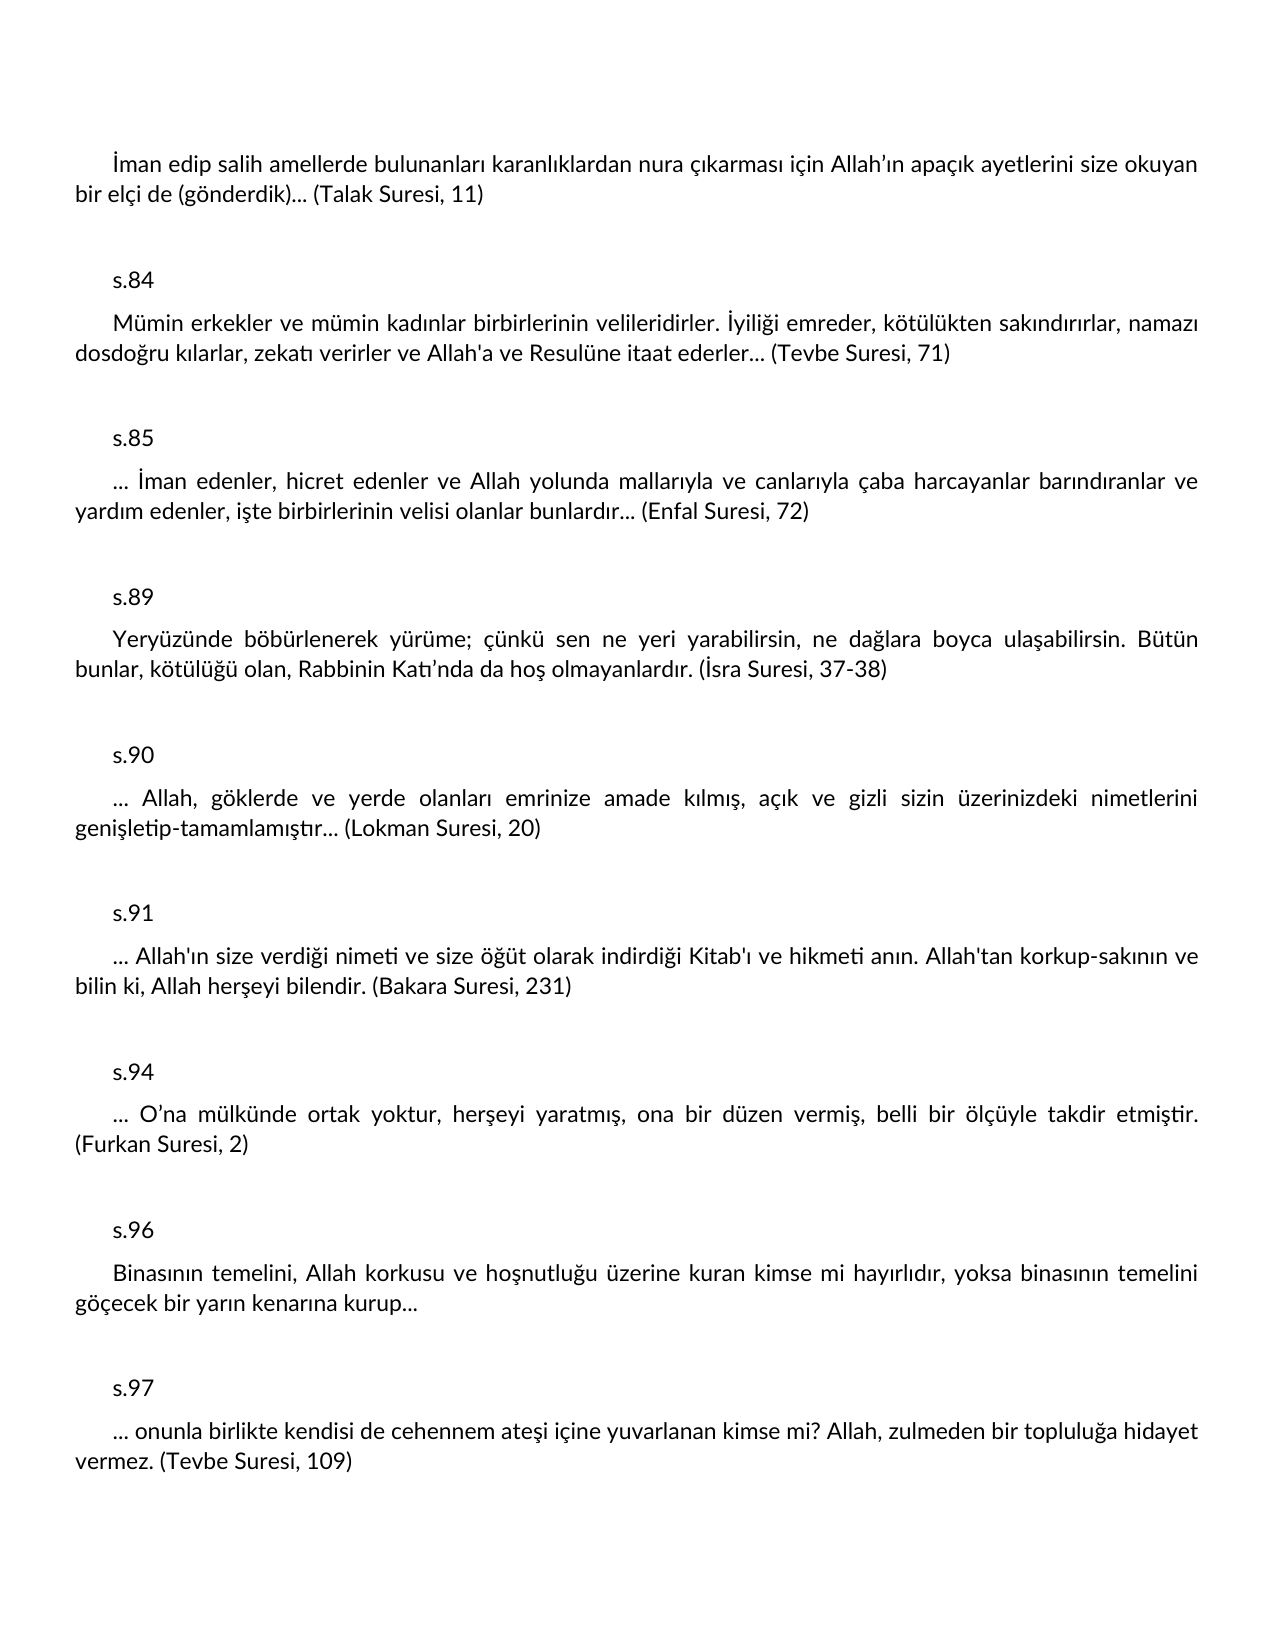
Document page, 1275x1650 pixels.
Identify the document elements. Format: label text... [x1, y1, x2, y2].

text İman edip salih amellerde bulunanları karanlıklardan nura çıkarması için Allah’ın apaçık ayetlerini size okuyan bir elçi de (gönderdik)... (Talak Suresi, 11) [75, 150, 1200, 208]
text s.85 [75, 424, 1200, 451]
text ... Allah'ın size verdiği nimeti ve size öğüt olarak indirdiği Kitab'ı ve hikmeti anın. Allah'tan korkup-sakının ve bilin ki, Allah herşeyi bilendir. (Bakara Suresi, 231) [75, 942, 1200, 999]
text s.84 [75, 266, 1200, 293]
text ... Allah, göklerde ve yerde olanları emrinize amade kılmış, açık ve gizli sizin üzerinizdeki nimetlerini genişletip-tamamlamıştır... (Lokman Suresi, 20) [75, 783, 1200, 841]
text s.90 [75, 741, 1200, 768]
text Mümin erkekler ve mümin kadınlar birbirlerinin velileridirler. İyiliği emreder, kötülükten sakındırırlar, namazı dosdoğru kılarlar, zekatı verirler ve Allah'a ve Resulüne itaat ederler... (Tevbe Suresi, 71) [75, 308, 1200, 366]
text ... onunla birlikte kendisi de cehennem ateşi içine yuvarlanan kimse mi? Allah, zulmeden bir topluluğa hidayet vermez. (Tevbe Suresi, 109) [75, 1417, 1200, 1474]
text ... O’na mülkünde ortak yoktur, herşeyi yaratmış, ona bir düzen vermiş, belli bir ölçüyle takdir etmiştir. (Furkan Suresi, 2) [75, 1100, 1200, 1158]
text s.89 [75, 582, 1200, 610]
text ... İman edenler, hicret edenler ve Allah yolunda mallarıyla ve canlarıyla çaba harcayanlar barındıranlar ve yardım edenler, işte birbirlerinin velisi olanlar bunlardır... (Enfal Suresi, 72) [75, 467, 1200, 524]
text s.91 [75, 899, 1200, 926]
text s.94 [75, 1057, 1200, 1085]
text s.96 [75, 1216, 1200, 1243]
text s.97 [75, 1374, 1200, 1401]
text Binasının temelini, Allah korkusu ve hoşnutluğu üzerine kuran kimse mi hayırlıdır, yoksa binasının temelini göçecek bir yarın kenarına kurup... [75, 1258, 1200, 1316]
text Yeryüzünde böbürlenerek yürüme; çünkü sen ne yeri yarabilirsin, ne dağlara boyca ulaşabilirsin. Bütün bunlar, kötülüğü olan, Rabbinin Katı’nda da hoş olmayanlardır. (İsra Suresi, 37-38) [75, 625, 1200, 683]
